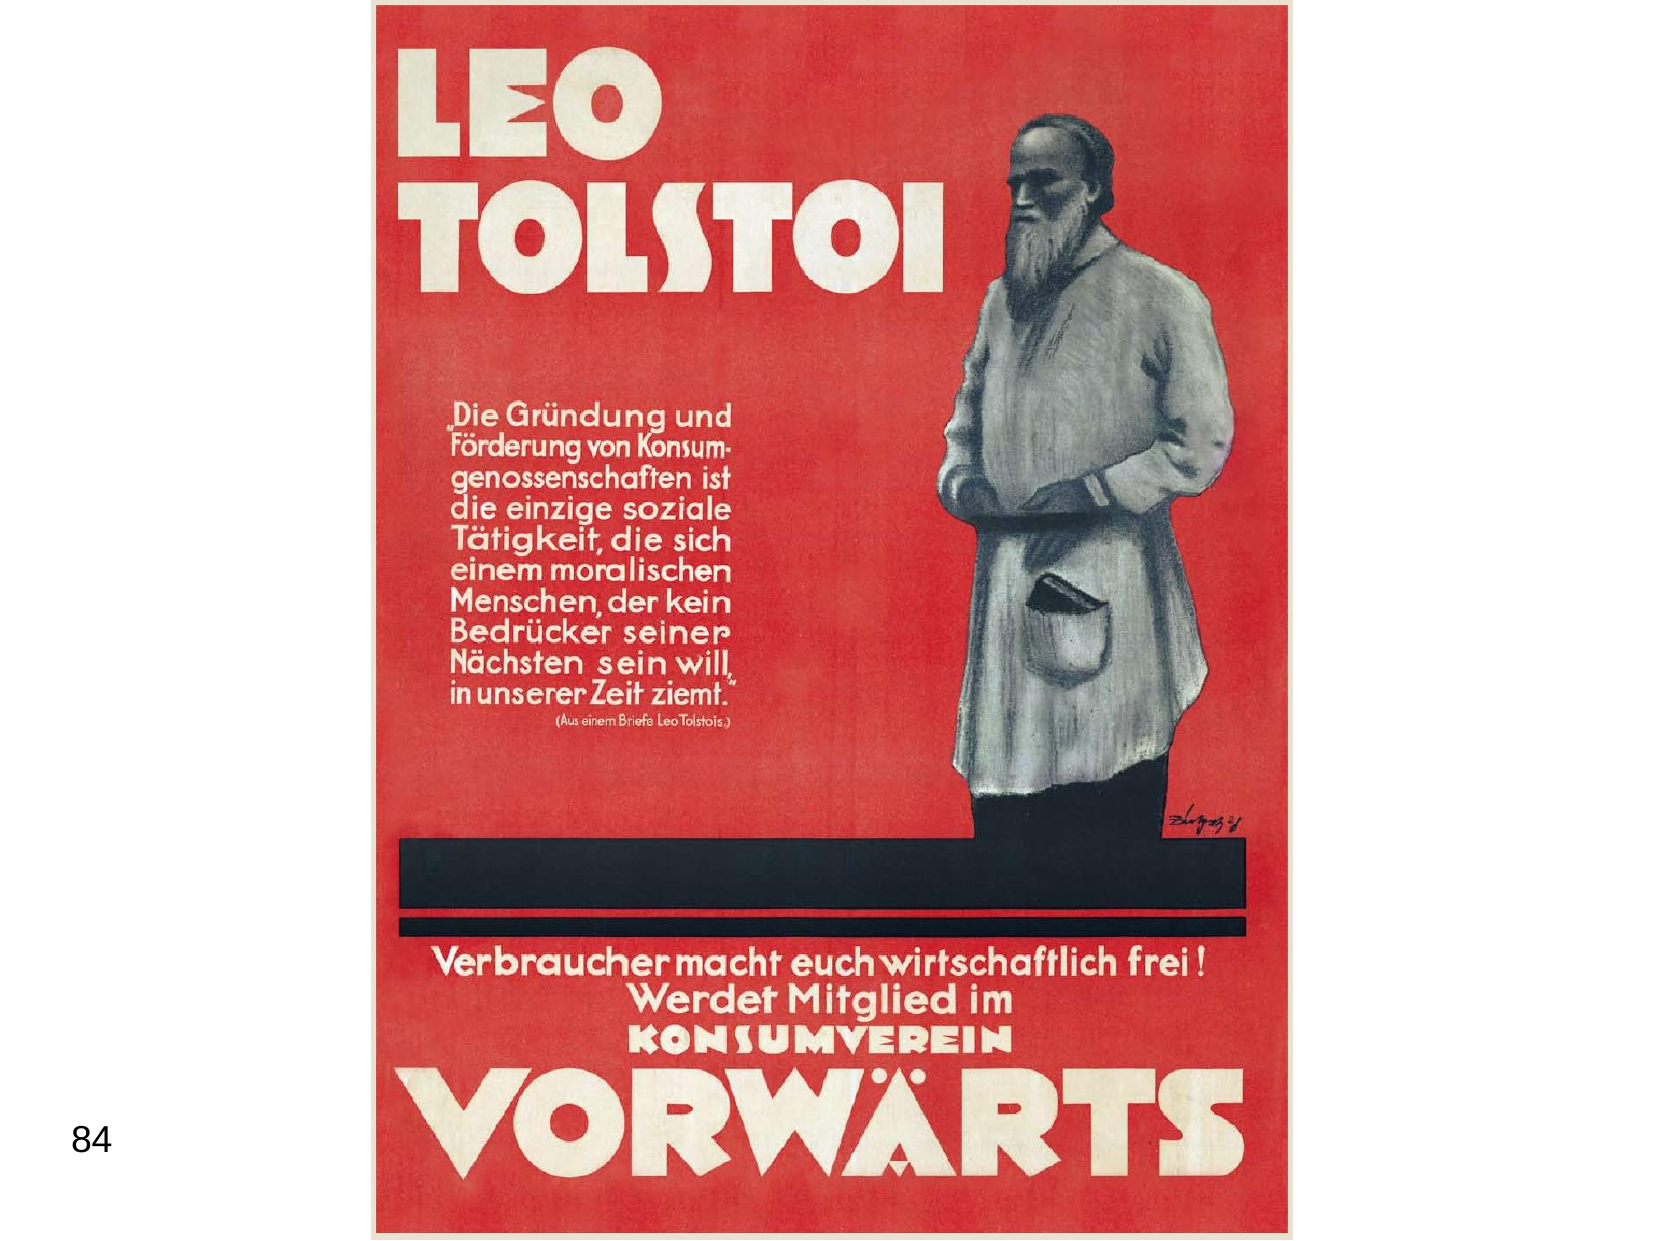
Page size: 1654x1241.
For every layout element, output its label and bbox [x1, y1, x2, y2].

picture [371, 0, 1293, 1240]
text_box [56, 1111, 274, 1182]
